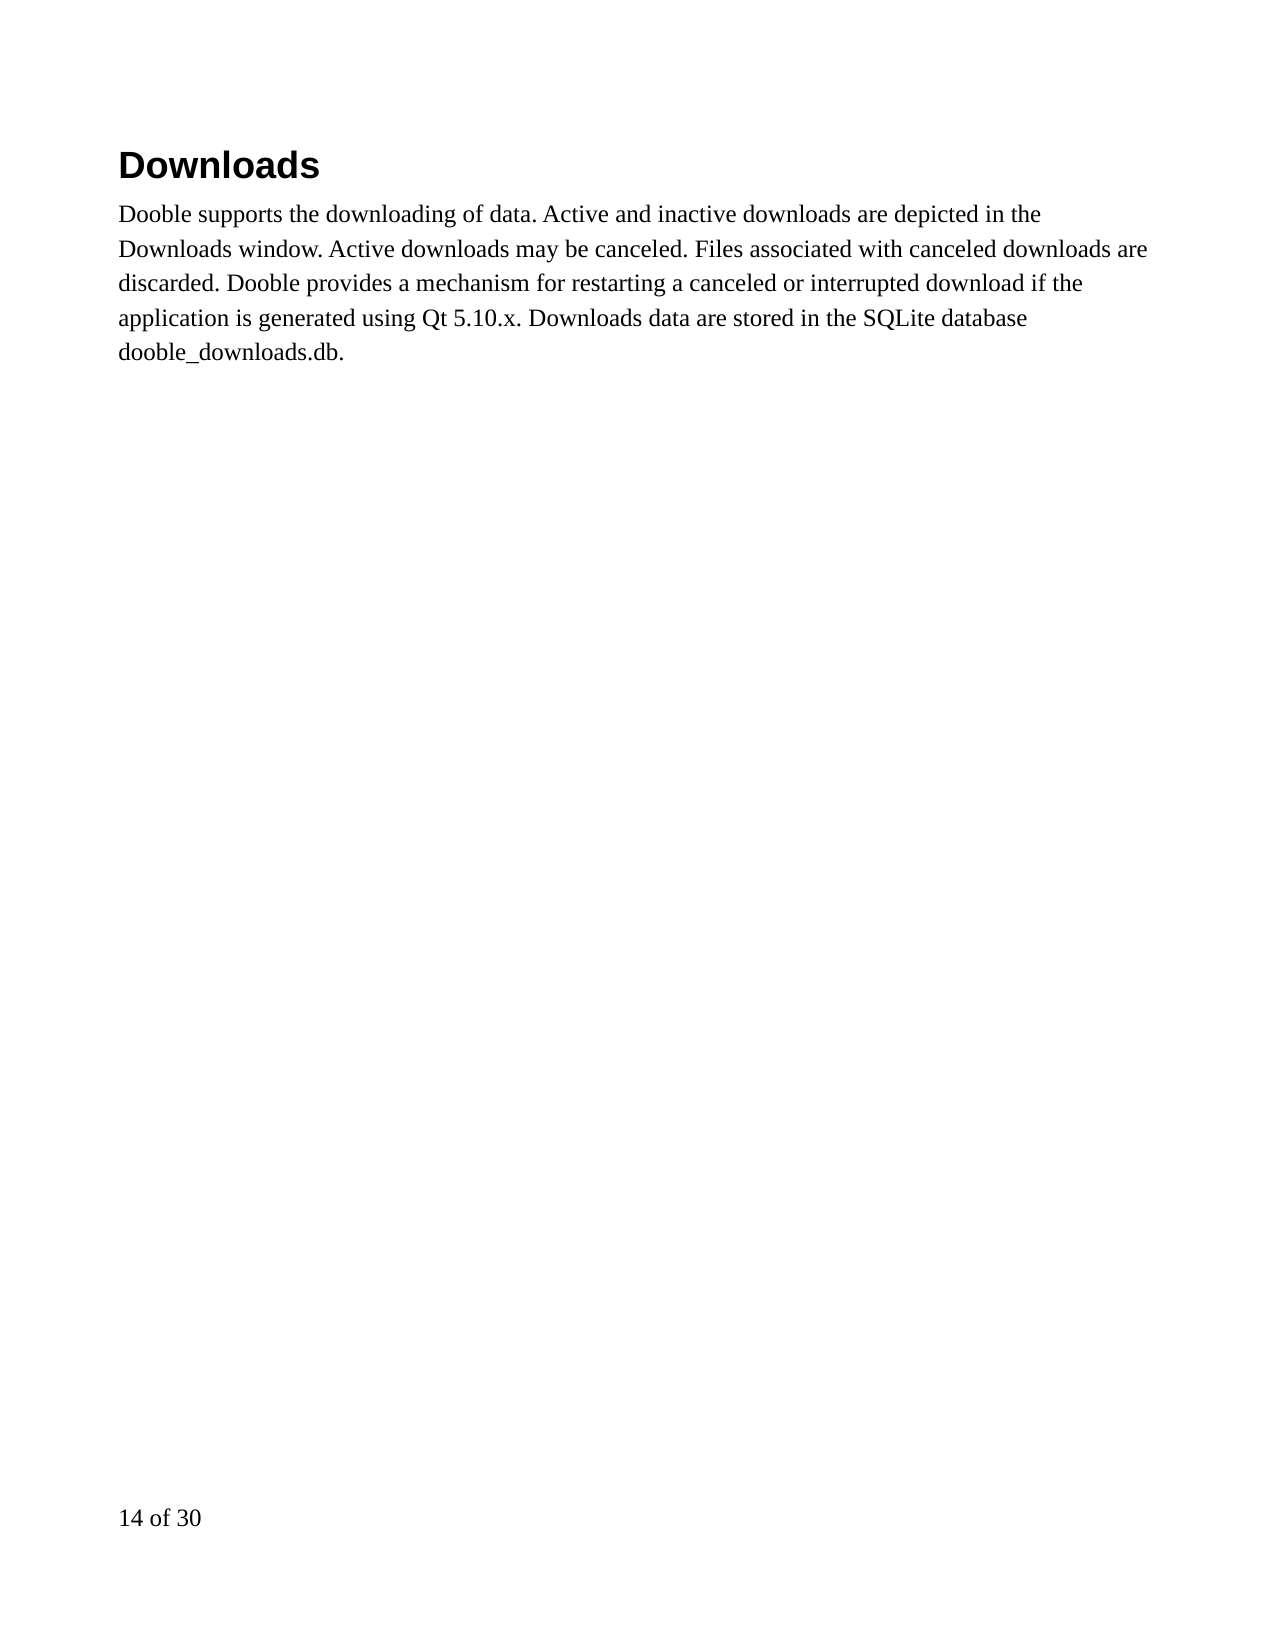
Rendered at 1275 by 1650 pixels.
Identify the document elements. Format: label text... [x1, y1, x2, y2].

text Dooble supports the downloading of data. Active and inactive downloads are depicted in the Downloads window. Active downloads may be canceled. Files associated with canceled downloads are discarded. Dooble provides a mechanism for restarting a canceled or interrupted download if the application is generated using Qt 5.10.x. Downloads data are stored in the SQLite database dooble_downloads.db. [118, 199, 1157, 366]
subtitle Downloads [118, 143, 1157, 187]
